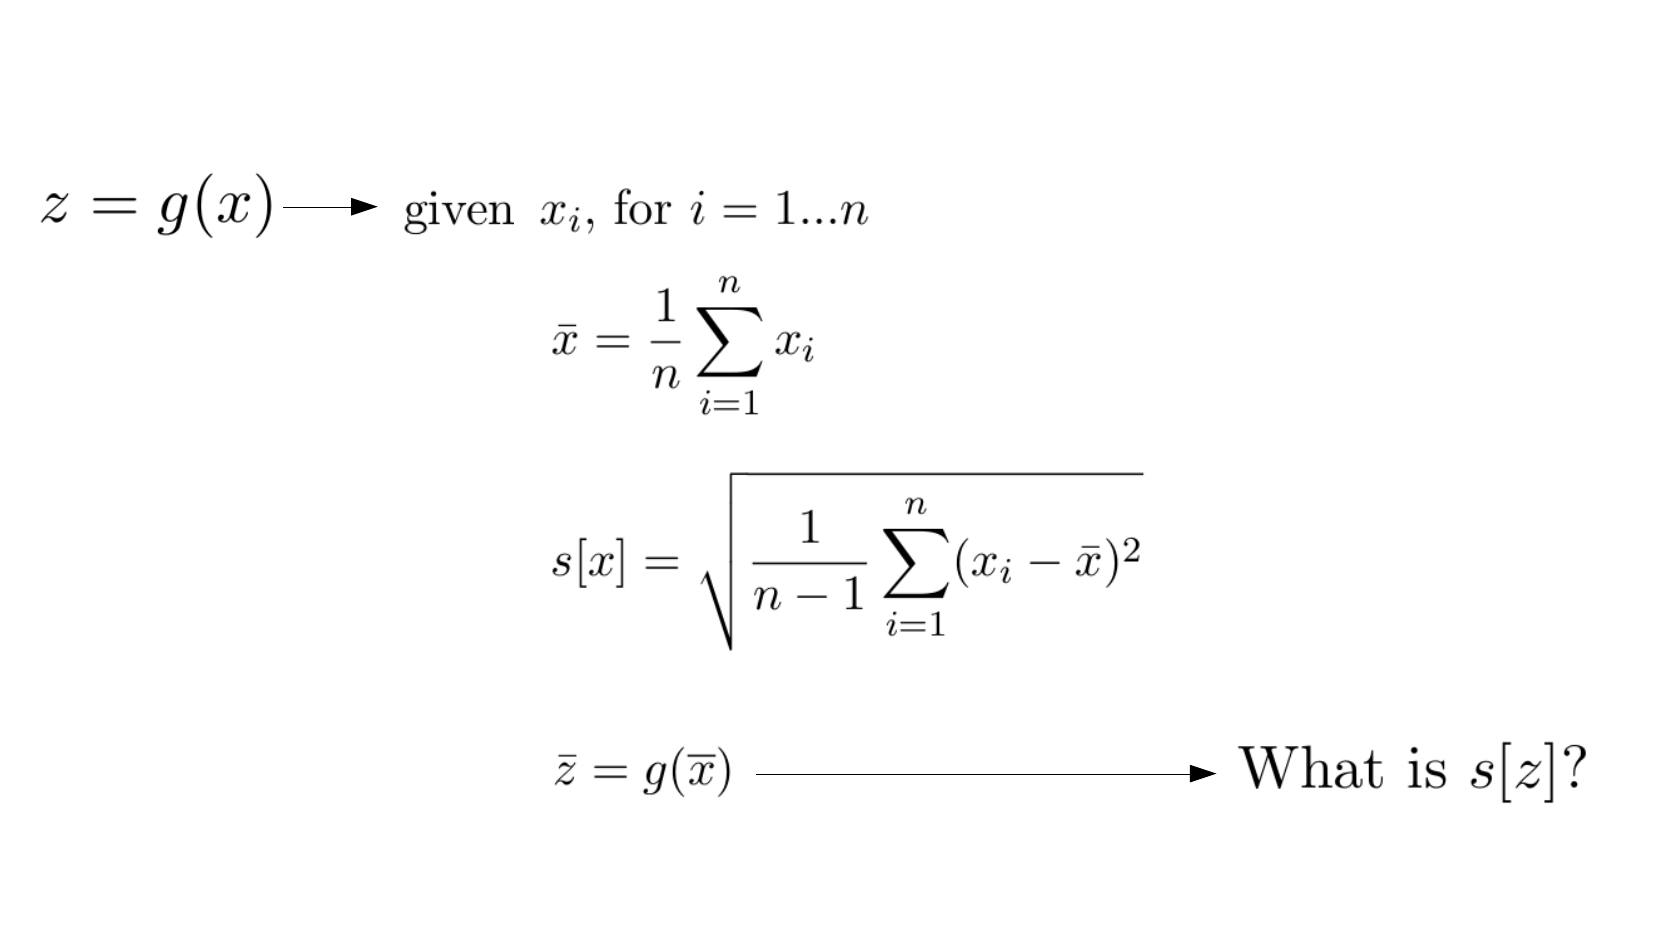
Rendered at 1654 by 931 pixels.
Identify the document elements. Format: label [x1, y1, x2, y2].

picture [549, 460, 1156, 662]
picture [401, 183, 514, 244]
picture [35, 165, 281, 249]
picture [537, 186, 870, 238]
picture [1221, 730, 1601, 810]
picture [549, 744, 733, 806]
picture [540, 271, 827, 427]
